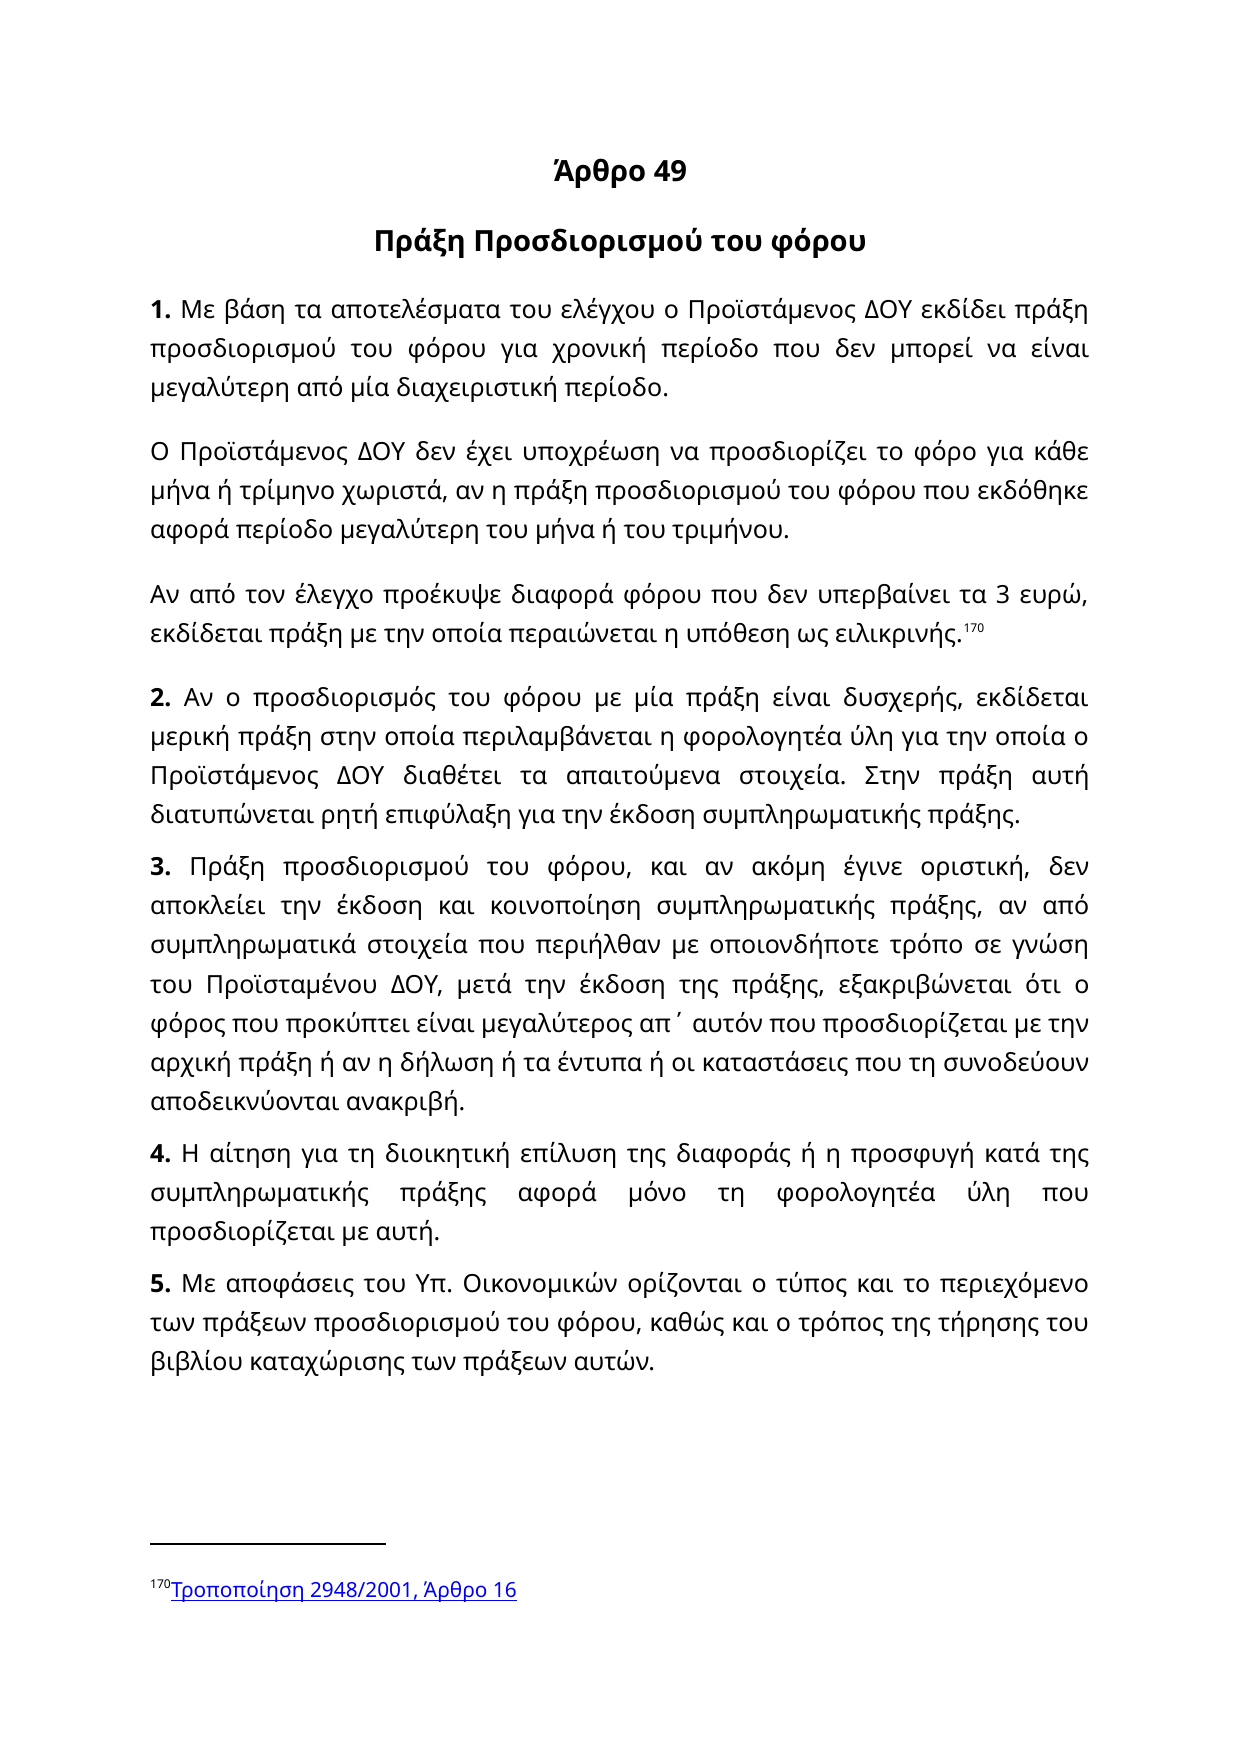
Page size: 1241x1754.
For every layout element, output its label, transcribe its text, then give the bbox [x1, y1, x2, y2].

text 2. Αν ο προσδιορισμός του φόρου με μία πράξη είναι δυσχερής, εκδίδεται μερική πράξη στην οποία περιλαμβάνεται η φορολογητέα ύλη για την οποία ο Προϊστάμενος ΔΟΥ διαθέτει τα απαιτούμενα στοιχεία. Στην πράξη αυτή διατυπώνεται ρητή επιφύλαξη για την έκδοση συμπληρωματικής πράξης. [150, 679, 1090, 831]
subtitle Άρθρο 49 [150, 150, 1090, 190]
subtitle Πράξη Προσδιορισμού του φόρου [150, 221, 1090, 260]
text Ο Προϊστάμενος ΔΟΥ δεν έχει υποχρέωση να προσδιορίζει το φόρο για κάθε μήνα ή τρίμηνο χωριστά, αν η πράξη προσδιορισμού του φόρου που εκδόθηκε αφορά περίοδο μεγαλύτερη του μήνα ή του τριμήνου. [150, 434, 1090, 546]
text Αν από τον έλεγχο προέκυψε διαφορά φόρου που δεν υπερβαίνει τα 3 ευρώ, εκδίδεται πράξη με την οποία περαιώνεται η υπόθεση ως ειλικρινής. [150, 576, 1090, 649]
text 4. Η αίτηση για τη διοικητική επίλυση της διαφοράς ή η προσφυγή κατά της συμπληρωματικής πράξης αφορά μόνο τη φορολογητέα ύλη που προσδιορίζεται με αυτή. [150, 1135, 1090, 1248]
text 3. Πράξη προσδιορισμού του φόρου, και αν ακόμη έγινε οριστική, δεν αποκλείει την έκδοση και κοινοποίηση συμπληρωματικής πράξης, αν από συμπληρωματικά στοιχεία που περιήλθαν με οποιονδήποτε τρόπο σε γνώση του Προϊσταμένου ΔΟΥ, μετά την έκδοση της πράξης, εξακριβώνεται ότι ο φόρος που προκύπτει είναι μεγαλύτερος απ΄ αυτόν που προσδιορίζεται με την αρχική πράξη ή αν η δήλωση ή τα έντυπα ή οι καταστάσεις που τη συνοδεύουν αποδεικνύονται ανακριβή. [150, 849, 1090, 1118]
text 5. Με αποφάσεις του Υπ. Οικονομικών ορίζονται ο τύπος και το περιεχόμενο των πράξεων προσδιορισμού του φόρου, καθώς και ο τρόπος της τήρησης του βιβλίου καταχώρισης των πράξεων αυτών. [150, 1265, 1090, 1378]
text Τροποποίηση 2948/2001, Άρθρο 16 [150, 1576, 1090, 1604]
text 1. Με βάση τα αποτελέσματα του ελέγχου ο Προϊστάμενος ΔΟΥ εκδίδει πράξη προσδιορισμού του φόρου για χρονική περίοδο που δεν μπορεί να είναι μεγαλύτερη από μία διαχειριστική περίοδο. [150, 291, 1090, 404]
